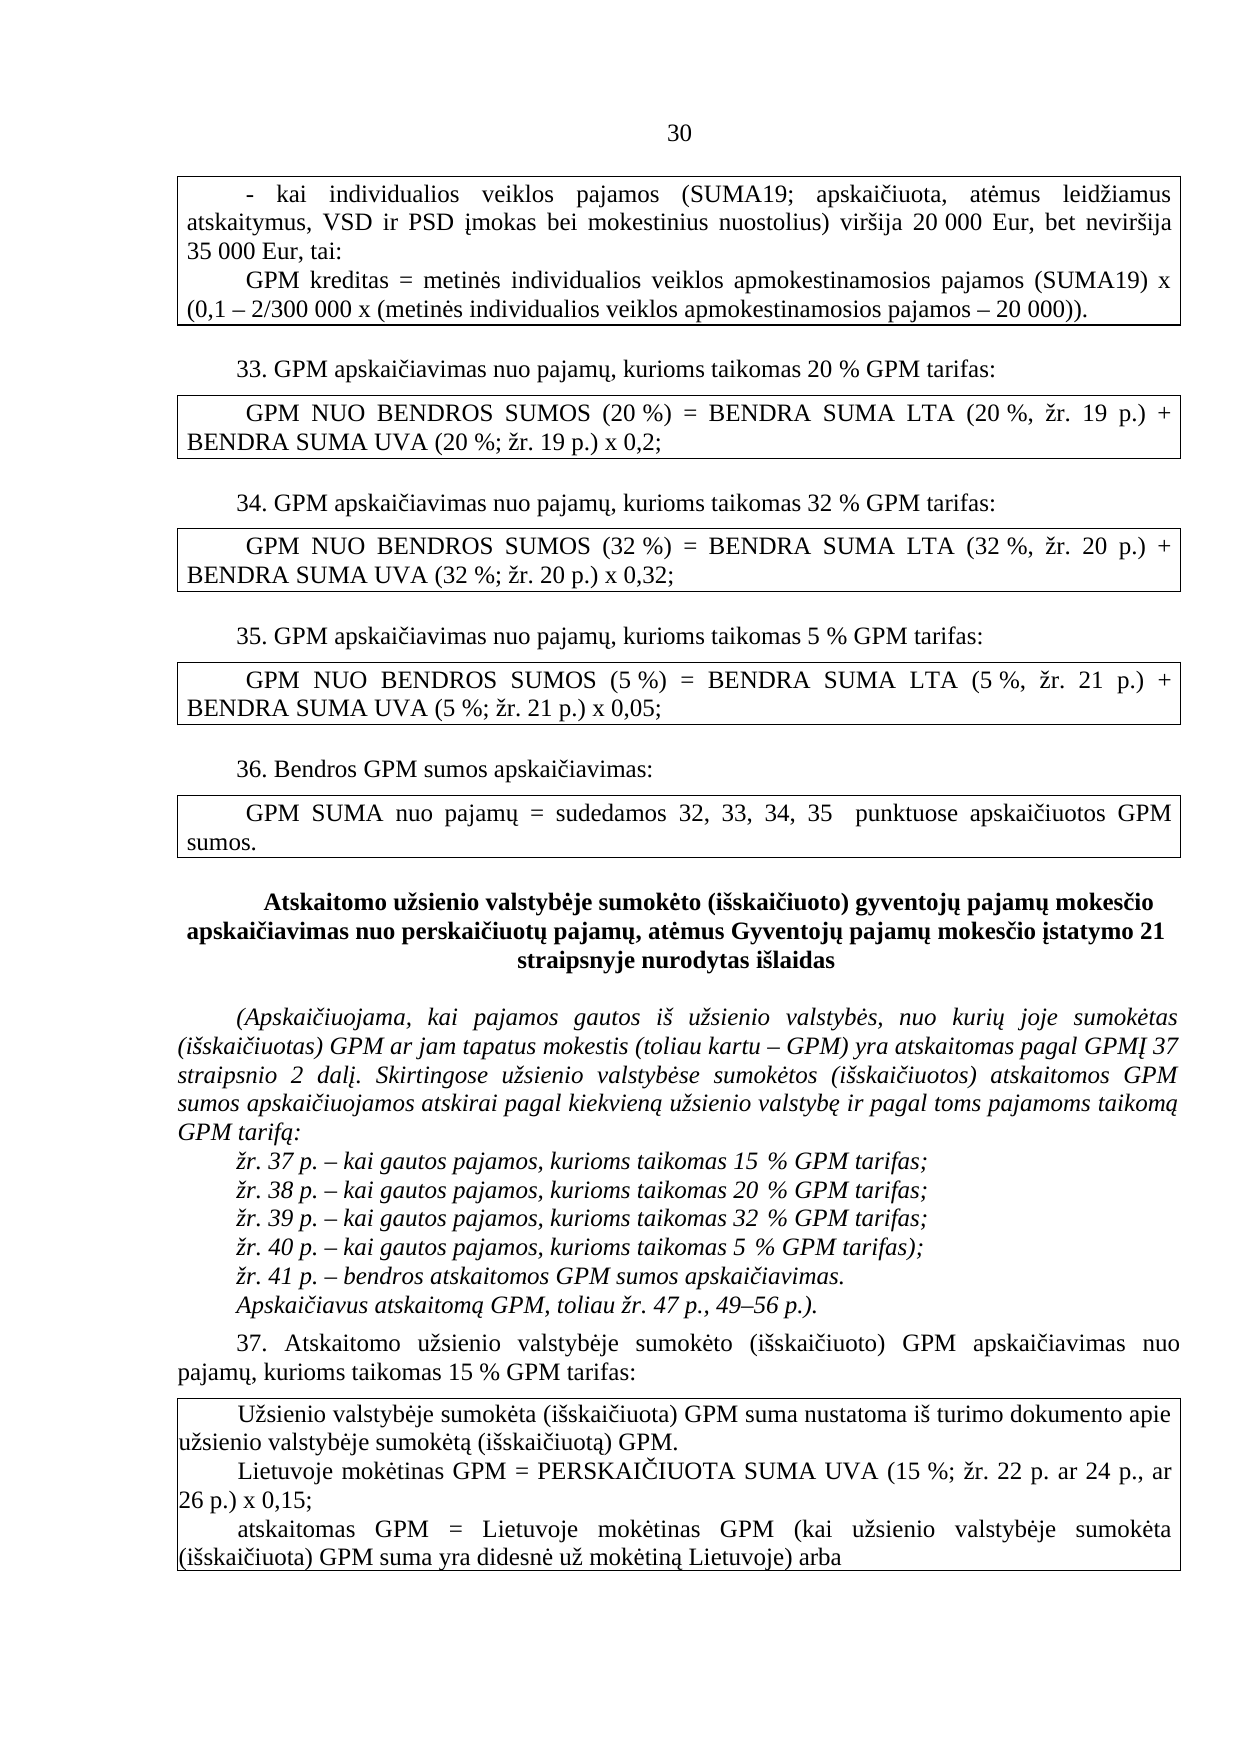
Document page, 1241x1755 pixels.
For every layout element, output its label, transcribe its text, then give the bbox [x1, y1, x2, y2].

text žr. 38 p. – kai gautos pajamos, kurioms taikomas 20 % GPM tarifas; [177, 1175, 1181, 1203]
text GPM NUO BENDROS SUMOS (32 %) = BENDRA SUMA LTA (32 %, žr. 20 p.) + BENDRA SUMA UVA (32 %; žr. 20 p.) x 0,32; [178, 529, 1180, 591]
text atskaitomas GPM = Lietuvoje mokėtinas GPM (kai užsienio valstybėje sumokėta (išskaičiuota) GPM suma yra didesnė už mokėtiną Lietuvoje) arba [178, 1513, 1180, 1570]
text - kai individualios veiklos pajamos (SUMA19; apskaičiuota, atėmus leidžiamus atskaitymus, VSD ir PSD įmokas bei mokestinius nuostolius) viršija 20 000 Eur, bet neviršija 35 000 Eur, tai: [178, 177, 1180, 262]
text (Apskaičiuojama, kai pajamos gautos iš užsienio valstybės, nuo kurių joje sumokėtas (išskaičiuotas) GPM ar jam tapatus mokestis (toliau kartu – GPM) yra atskaitomas pagal GPMĮ 37 straipsnio 2 dalį. Skirtingose užsienio valstybėse sumokėtos (išskaičiuotos) atskaitomos GPM sumos apskaičiuojamos atskirai pagal kiekvieną užsienio valstybę ir pagal toms pajamoms taikomą GPM tarifą: [177, 1002, 1181, 1146]
text 35. GPM apskaičiavimas nuo pajamų, kurioms taikomas 5 % GPM tarifas: [177, 621, 1181, 649]
text žr. 37 p. – kai gautos pajamos, kurioms taikomas 15 % GPM tarifas; [177, 1146, 1181, 1175]
text GPM SUMA nuo pajamų = sudedamos 32, 33, 34, 35 punktuose apskaičiuotos GPM sumos. [178, 796, 1180, 857]
text 36. Bendros GPM sumos apskaičiavimas: [177, 754, 1181, 783]
text GPM kreditas = metinės individualios veiklos apmokestinamosios pajamos (SUMA19) x (0,1 – 2/300 000 x (metinės individualios veiklos apmokestinamosios pajamos – 20 000)). [178, 262, 1180, 324]
text žr. 39 p. – kai gautos pajamos, kurioms taikomas 32 % GPM tarifas; [177, 1203, 1181, 1232]
text žr. 40 p. – kai gautos pajamos, kurioms taikomas 5 % GPM tarifas); [177, 1232, 1181, 1261]
text Lietuvoje mokėtinas GPM = PERSKAIČIUOTA SUMA UVA (15 %; žr. 22 p. ar 24 p., ar 26 p.) x 0,15; [178, 1455, 1180, 1513]
text 34. GPM apskaičiavimas nuo pajamų, kurioms taikomas 32 % GPM tarifas: [177, 488, 1181, 516]
text Atskaitomo užsienio valstybėje sumokėto (išskaičiuoto) gyventojų pajamų mokesčio apskaičiavimas nuo perskaičiuotų pajamų, atėmus Gyventojų pajamų mokesčio įstatymo 21 straipsnyje nurodytas išlaidas [177, 887, 1181, 973]
text žr. 41 p. – bendros atskaitomos GPM sumos apskaičiavimas. [177, 1261, 1181, 1290]
text 37. Atskaitomo užsienio valstybėje sumokėto (išskaičiuoto) GPM apskaičiavimas nuo pajamų, kurioms taikomas 15 % GPM tarifas: [177, 1328, 1181, 1386]
text Apskaičiavus atskaitomą GPM, toliau žr. 47 p., 49–56 p.). [177, 1290, 1181, 1318]
text 33. GPM apskaičiavimas nuo pajamų, kurioms taikomas 20 % GPM tarifas: [177, 354, 1181, 383]
text GPM NUO BENDROS SUMOS (5 %) = BENDRA SUMA LTA (5 %, žr. 21 p.) + BENDRA SUMA UVA (5 %; žr. 21 p.) x 0,05; [178, 663, 1180, 724]
text GPM NUO BENDROS SUMOS (20 %) = BENDRA SUMA LTA (20 %, žr. 19 p.) + BENDRA SUMA UVA (20 %; žr. 19 p.) x 0,2; [178, 396, 1180, 458]
text Užsienio valstybėje sumokėta (išskaičiuota) GPM suma nustatoma iš turimo dokumento apie užsienio valstybėje sumokėtą (išskaičiuotą) GPM. [178, 1399, 1180, 1455]
